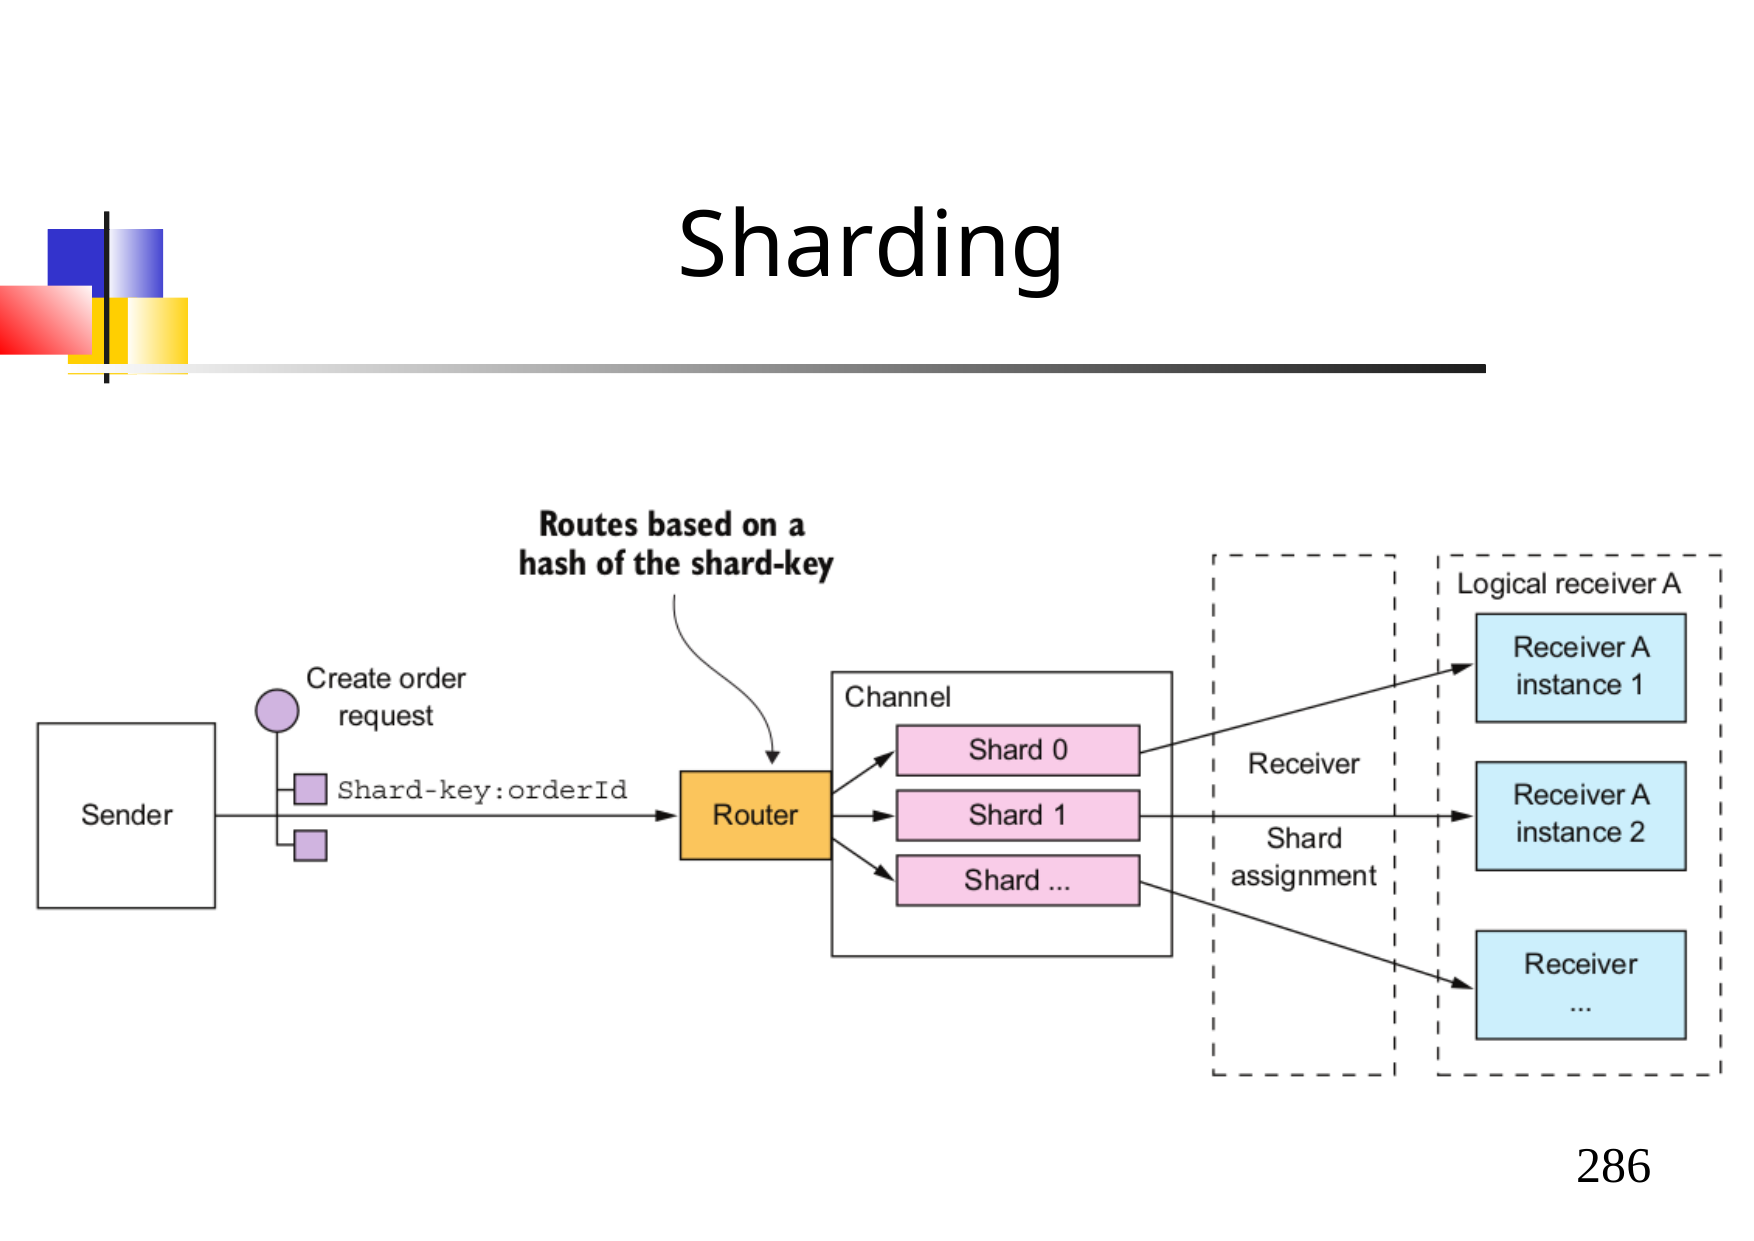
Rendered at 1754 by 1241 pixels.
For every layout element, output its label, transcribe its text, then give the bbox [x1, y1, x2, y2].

title Sharding [179, 139, 1567, 351]
picture [2, 460, 1754, 1103]
